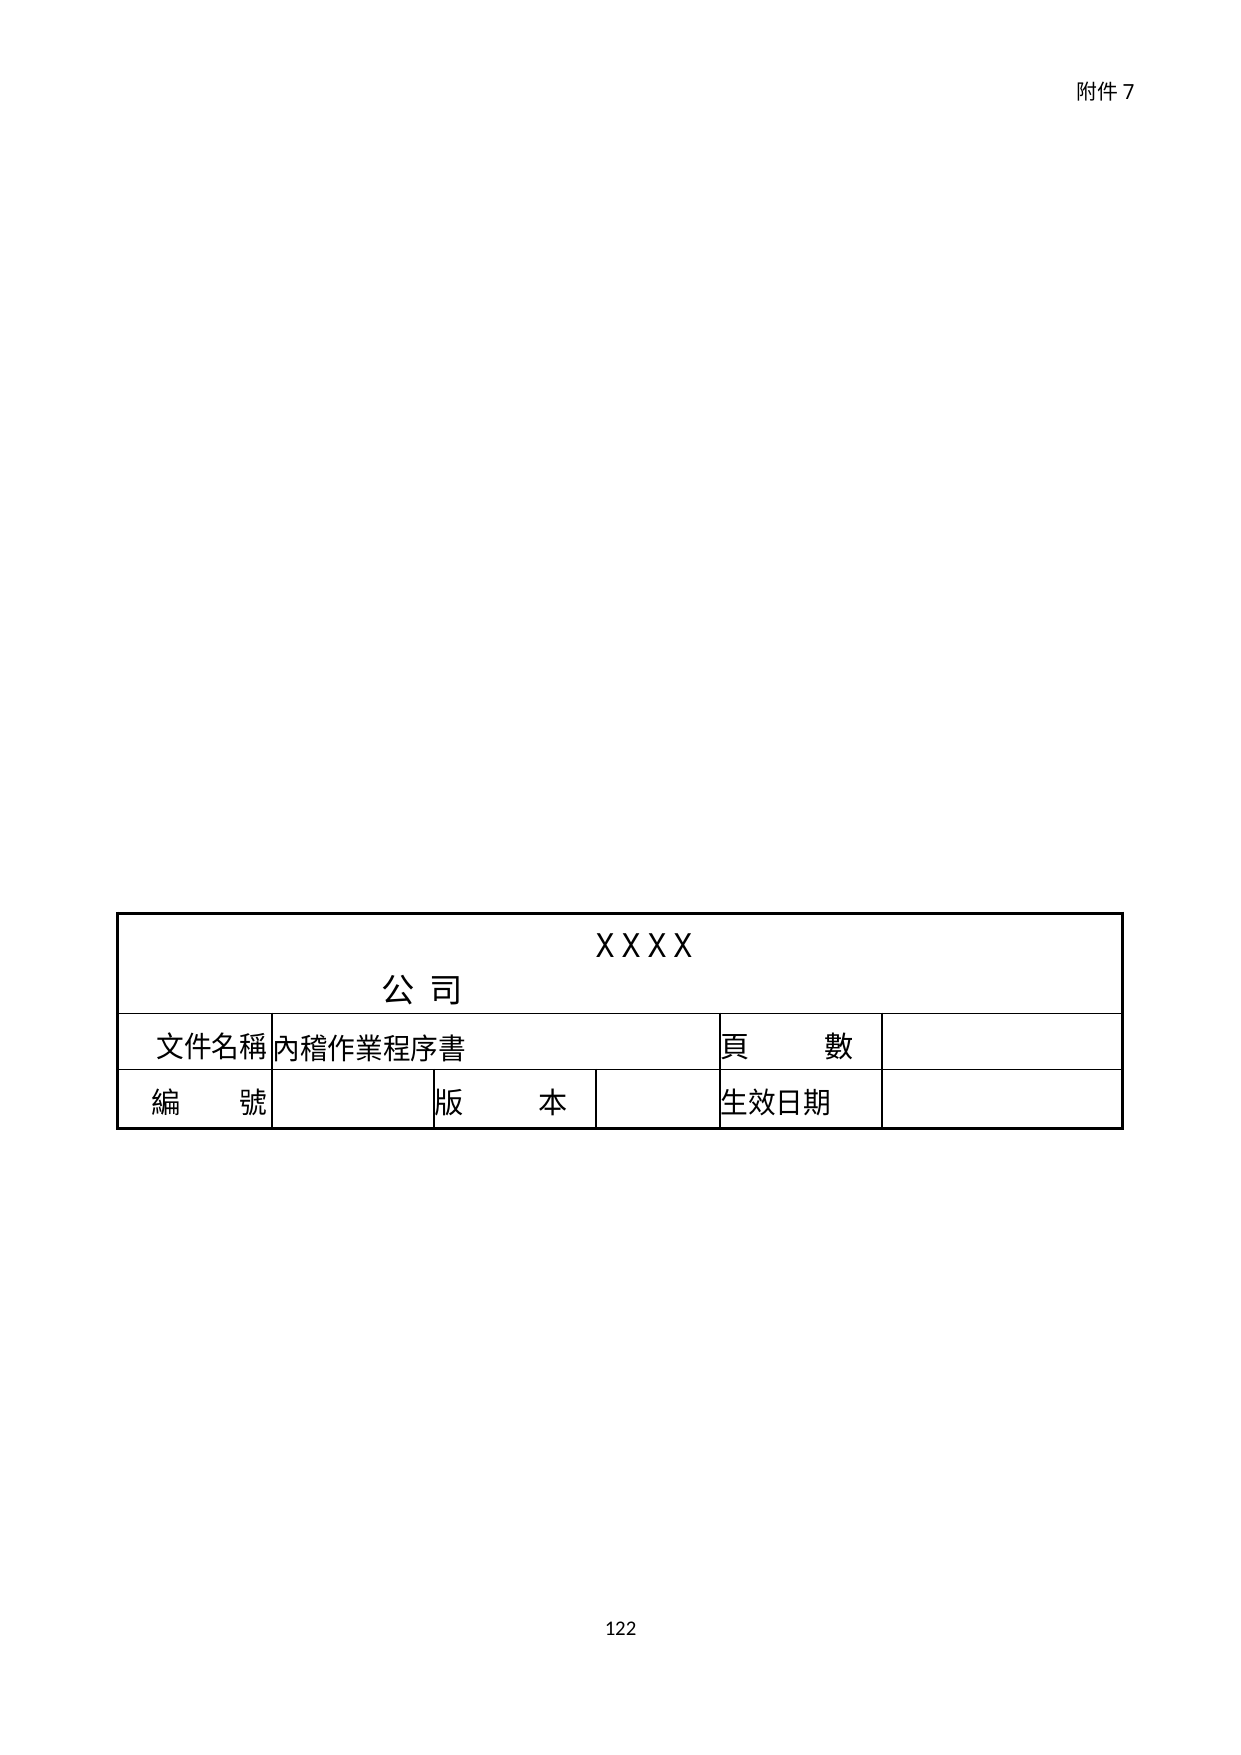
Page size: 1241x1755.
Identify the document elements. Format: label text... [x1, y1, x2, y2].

table_cell [597, 1070, 719, 1127]
table_cell [883, 1014, 1121, 1069]
table_cell 頁 數 [721, 1014, 881, 1069]
table_cell [883, 1070, 1121, 1127]
table_cell [273, 1070, 433, 1127]
table_cell 生效日期 [721, 1070, 881, 1127]
table_cell 文件名稱 [119, 1014, 271, 1069]
table_cell 內稽作業程序書 [273, 1014, 719, 1069]
table_header XXXX 公 司 [119, 915, 1121, 1012]
table_cell 版 本 [435, 1070, 595, 1127]
table_cell 編 號 [119, 1070, 271, 1127]
